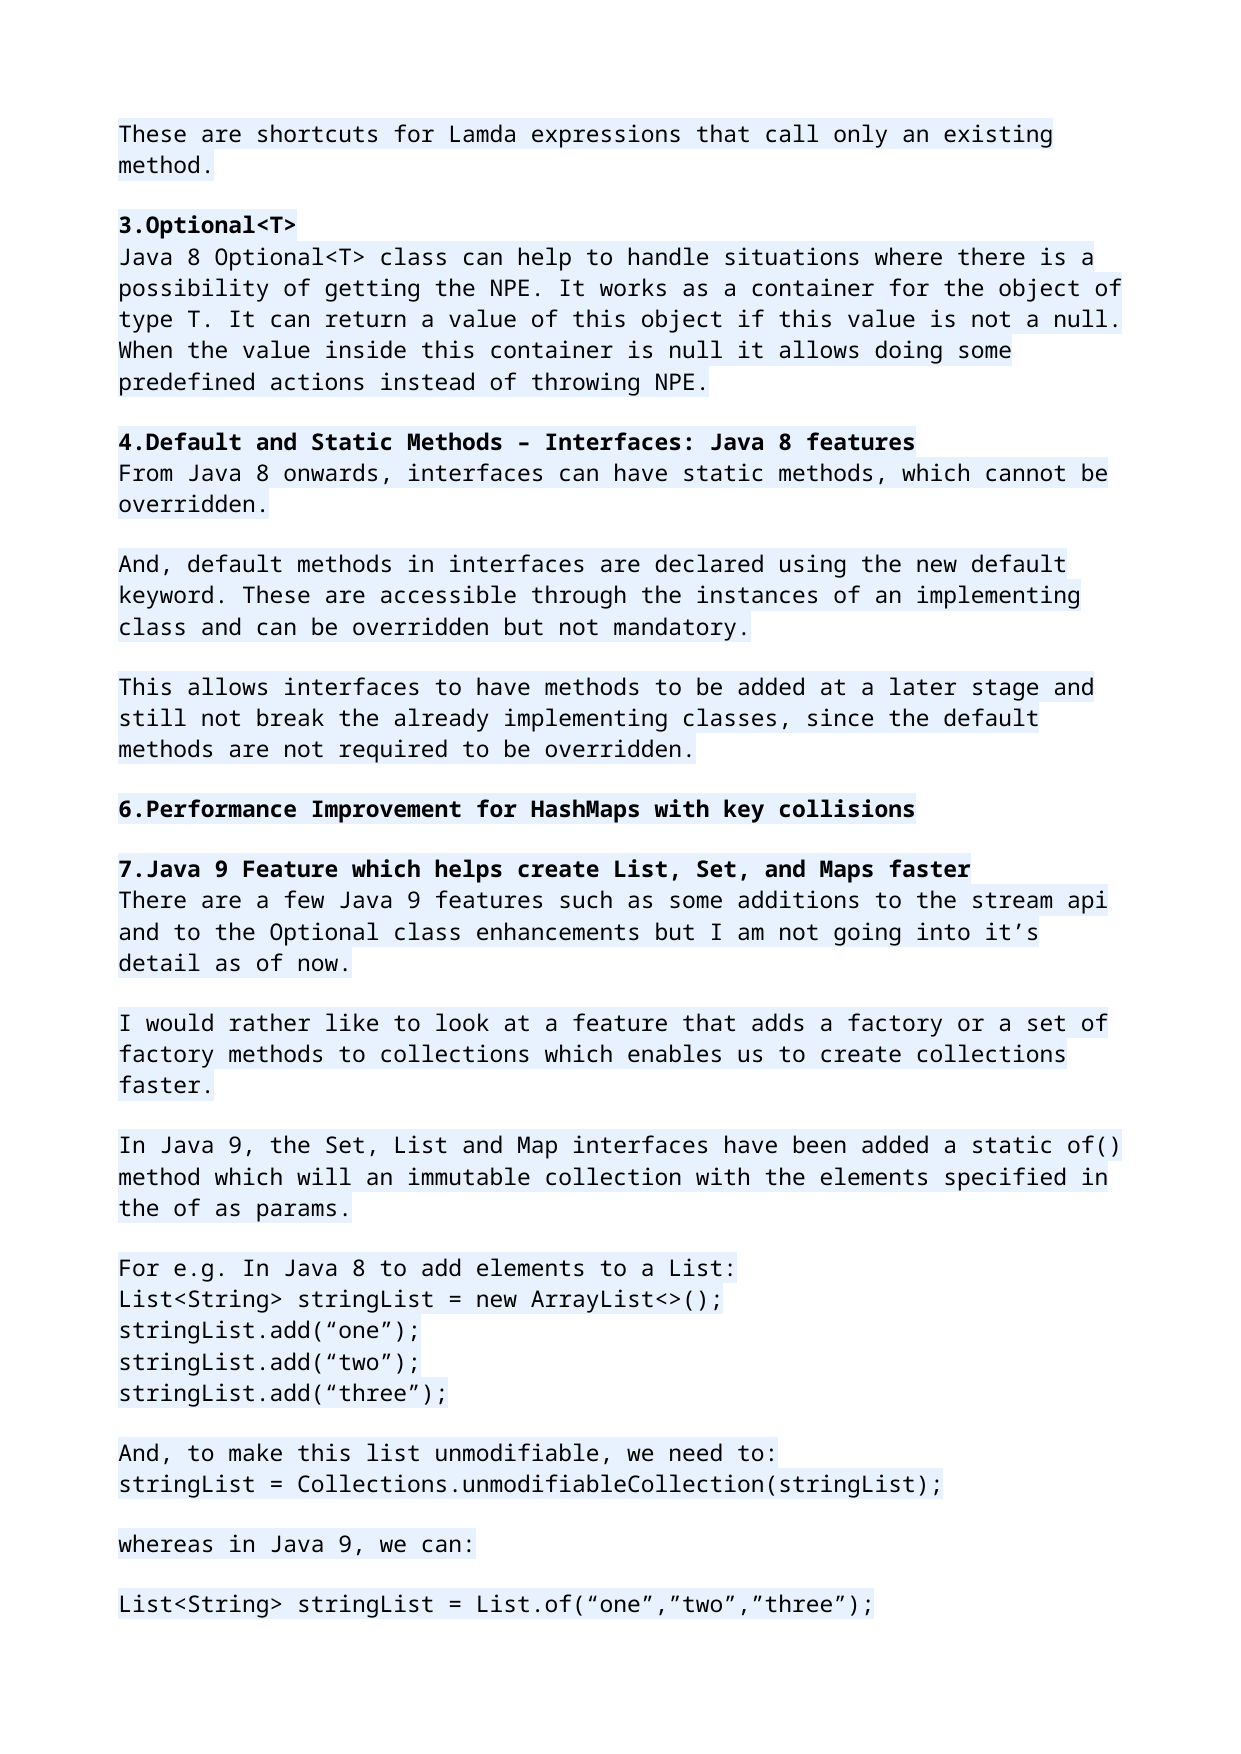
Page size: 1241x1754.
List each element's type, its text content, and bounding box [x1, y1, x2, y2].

text stringList.add(“three”); [118, 1377, 1122, 1408]
text This allows interfaces to have methods to be added at a later stage and still not break the already implementing classes, since the default methods are not required to be overridden. [118, 671, 1122, 764]
text Java 8 Optional<T> class can help to handle situations where there is a possibility of getting the NPE. It works as a container for the object of type T. It can return a value of this object if this value is not a null. When the value inside this container is null it allows doing some predefined actions instead of throwing NPE. [118, 241, 1122, 397]
text List<String> stringList = List.of(“one”,”two”,”three”); [118, 1588, 1122, 1619]
text 7.Java 9 Feature which helps create List, Set, and Maps faster [118, 853, 1122, 884]
text stringList.add(“two”); [118, 1346, 1122, 1377]
text In Java 9, the Set, List and Map interfaces have been added a static of() method which will an immutable collection with the elements specified in the of as params. [118, 1129, 1122, 1223]
text 4.Default and Static Methods – Interfaces: Java 8 features [118, 426, 1122, 457]
text I would rather like to look at a feature that adds a factory or a set of factory methods to collections which enables us to create collections faster. [118, 1007, 1122, 1101]
text List<String> stringList = new ArrayList<>(); [118, 1283, 1122, 1314]
text 6.Performance Improvement for HashMaps with key collisions [118, 793, 1122, 824]
text From Java 8 onwards, interfaces can have static methods, which cannot be overridden. [118, 457, 1122, 519]
text stringList.add(“one”); [118, 1314, 1122, 1346]
text For e.g. In Java 8 to add elements to a List: [118, 1252, 1122, 1283]
text stringList = Collections.unmodifiableCollection(stringList); [118, 1468, 1122, 1499]
text And, default methods in interfaces are declared using the new default keyword. These are accessible through the instances of an implementing class and can be overridden but not mandatory. [118, 548, 1122, 642]
text 3.Optional<T> [118, 209, 1122, 241]
text whereas in Java 9, we can: [118, 1528, 1122, 1559]
text There are a few Java 9 features such as some additions to the stream api and to the Optional class enhancements but I am not going into it’s detail as of now. [118, 884, 1122, 978]
text These are shortcuts for Lamda expressions that call only an existing method. [118, 118, 1122, 181]
text And, to make this list unmodifiable, we need to: [118, 1437, 1122, 1468]
